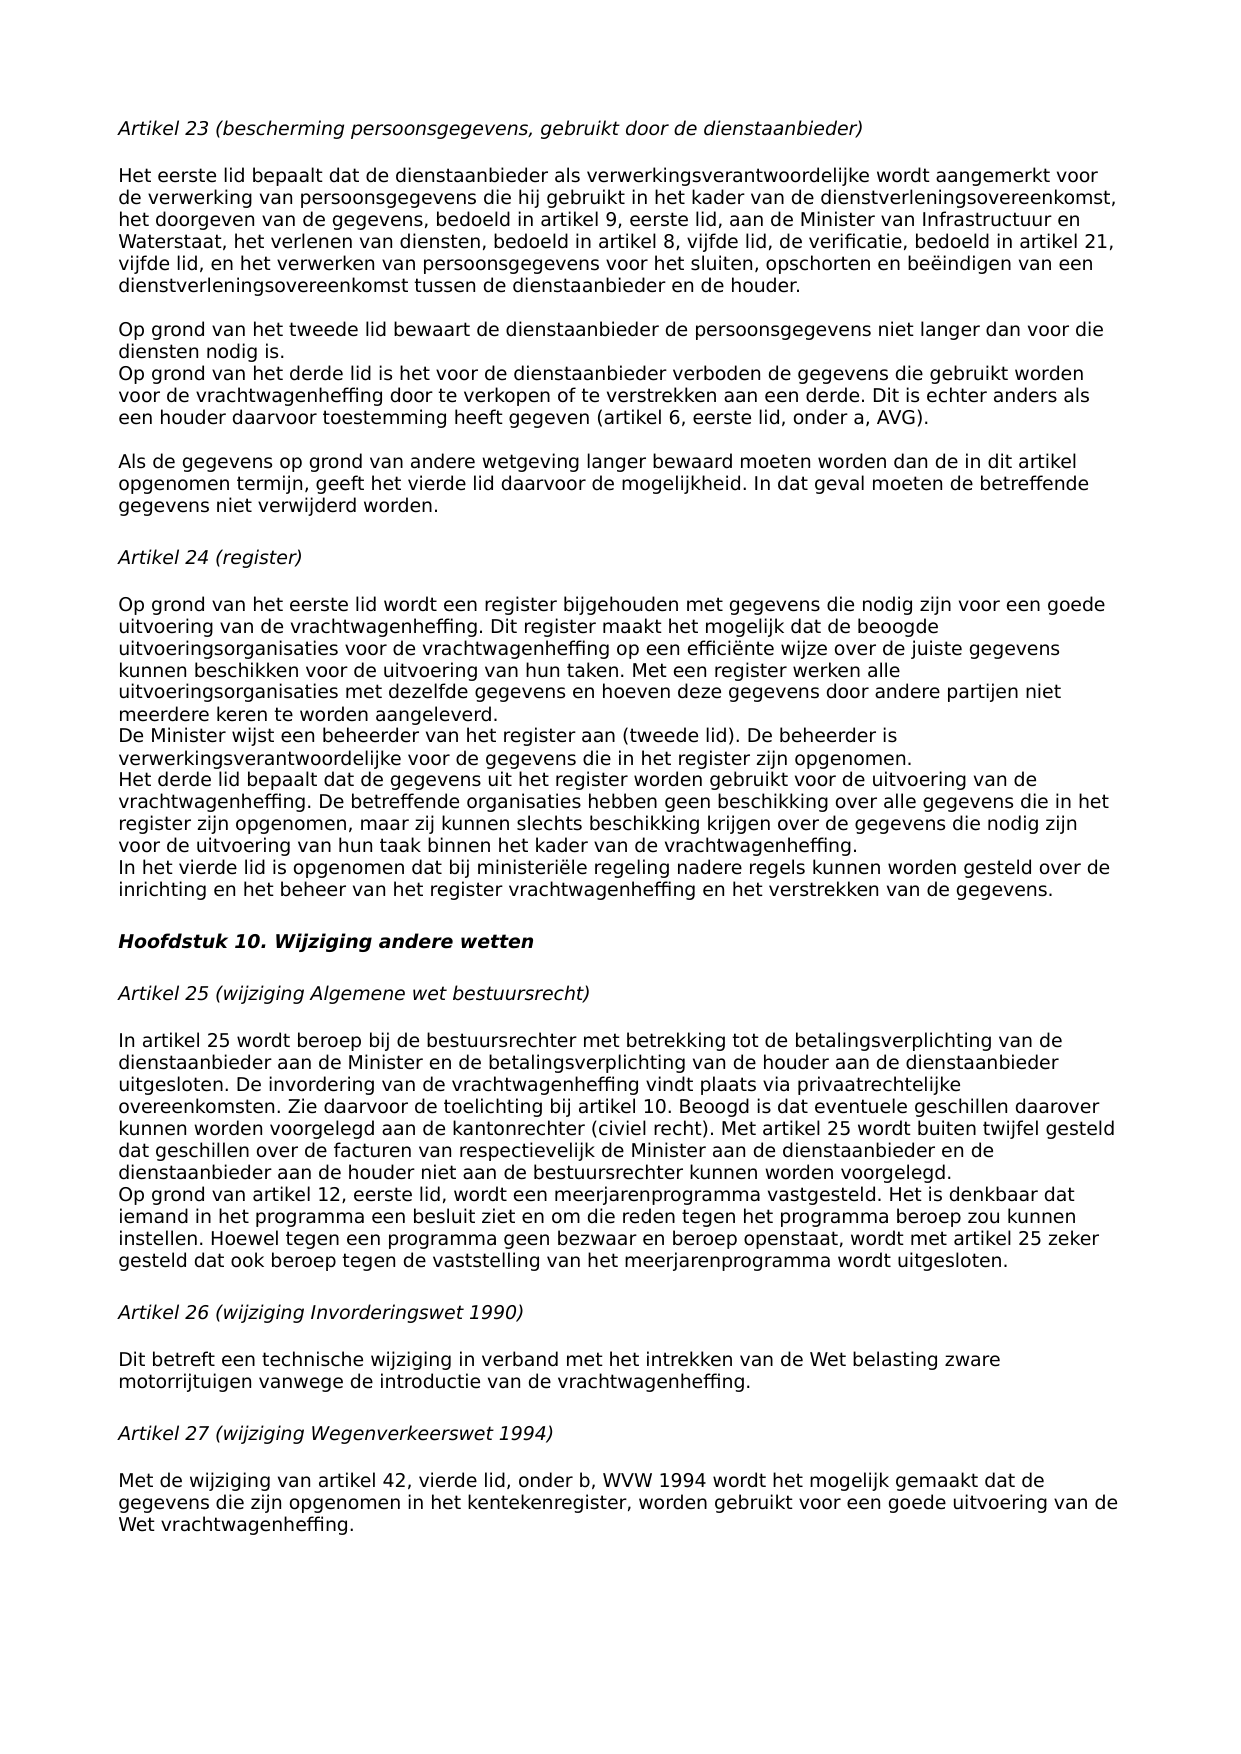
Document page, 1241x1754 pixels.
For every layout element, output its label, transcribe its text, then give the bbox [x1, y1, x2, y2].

text In het vierde lid is opgenomen dat bij ministeriële regeling nadere regels kunnen worden gesteld over de inrichting en het beheer van het register vrachtwagenheffing en het verstrekken van de gegevens. [118, 857, 1122, 901]
text Het eerste lid bepaalt dat de dienstaanbieder als verwerkingsverantwoordelijke wordt aangemerkt voor de verwerking van persoonsgegevens die hij gebruikt in het kader van de dienstverleningsovereenkomst, het doorgeven van de gegevens, bedoeld in artikel 9, eerste lid, aan de Minister van Infrastructuur en Waterstaat, het verlenen van diensten, bedoeld in artikel 8, vijfde lid, de verificatie, bedoeld in artikel 21, vijfde lid, en het verwerken van persoonsgegevens voor het sluiten, opschorten en beëindigen van een dienstverleningsovereenkomst tussen de dienstaanbieder en de houder. [118, 165, 1122, 297]
text Met de wijziging van artikel 42, vierde lid, onder b, WVW 1994 wordt het mogelijk gemaakt dat de gegevens die zijn opgenomen in het kentekenregister, worden gebruikt voor een goede uitvoering van de Wet vrachtwagenheffing. [118, 1470, 1122, 1536]
subtitle Hoofdstuk 10. Wijziging andere wetten [118, 931, 1122, 953]
subtitle Artikel 26 (wijziging Invorderingswet 1990) [118, 1302, 1122, 1324]
subtitle Artikel 25 (wijziging Algemene wet bestuursrecht) [118, 983, 1122, 1005]
text In artikel 25 wordt beroep bij de bestuursrechter met betrekking tot de betalingsverplichting van de dienstaanbieder aan de Minister en de betalingsverplichting van de houder aan de dienstaanbieder uitgesloten. De invordering van de vrachtwagenheffing vindt plaats via privaatrechtelijke overeenkomsten. Zie daarvoor de toelichting bij artikel 10. Beoogd is dat eventuele geschillen daarover kunnen worden voorgelegd aan de kantonrechter (civiel recht). Met artikel 25 wordt buiten twijfel gesteld dat geschillen over de facturen van respectievelijk de Minister aan de dienstaanbieder en de dienstaanbieder aan de houder niet aan de bestuursrechter kunnen worden voorgelegd. [118, 1030, 1122, 1184]
subtitle Artikel 27 (wijziging Wegenverkeerswet 1994) [118, 1423, 1122, 1445]
text Op grond van het tweede lid bewaart de dienstaanbieder de persoonsgegevens niet langer dan voor die diensten nodig is. [118, 319, 1122, 363]
subtitle Artikel 24 (register) [118, 547, 1122, 568]
text Op grond van artikel 12, eerste lid, wordt een meerjarenprogramma vastgesteld. Het is denkbaar dat iemand in het programma een besluit ziet en om die reden tegen het programma beroep zou kunnen instellen. Hoewel tegen een programma geen bezwaar en beroep openstaat, wordt met artikel 25 zeker gesteld dat ook beroep tegen de vaststelling van het meerjarenprogramma wordt uitgesloten. [118, 1184, 1122, 1272]
text De Minister wijst een beheerder van het register aan (tweede lid). De beheerder is verwerkingsverantwoordelijke voor de gegevens die in het register zijn opgenomen. [118, 725, 1122, 769]
text Op grond van het derde lid is het voor de dienstaanbieder verboden de gegevens die gebruikt worden voor de vrachtwagenheffing door te verkopen of te verstrekken aan een derde. Dit is echter anders als een houder daarvoor toestemming heeft gegeven (artikel 6, eerste lid, onder a, AVG). [118, 363, 1122, 429]
subtitle Artikel 23 (bescherming persoonsgegevens, gebruikt door de dienstaanbieder) [118, 118, 1122, 140]
text Op grond van het eerste lid wordt een register bijgehouden met gegevens die nodig zijn voor een goede uitvoering van de vrachtwagenheffing. Dit register maakt het mogelijk dat de beoogde uitvoeringsorganisaties voor de vrachtwagenheffing op een efficiënte wijze over de juiste gegevens kunnen beschikken voor de uitvoering van hun taken. Met een register werken alle uitvoeringsorganisaties met dezelfde gegevens en hoeven deze gegevens door andere partijen niet meerdere keren te worden aangeleverd. [118, 593, 1122, 725]
text Dit betreft een technische wijziging in verband met het intrekken van de Wet belasting zware motorrijtuigen vanwege de introductie van de vrachtwagenheffing. [118, 1349, 1122, 1393]
text Als de gegevens op grond van andere wetgeving langer bewaard moeten worden dan de in dit artikel opgenomen termijn, geeft het vierde lid daarvoor de mogelijkheid. In dat geval moeten de betreffende gegevens niet verwijderd worden. [118, 451, 1122, 517]
text Het derde lid bepaalt dat de gegevens uit het register worden gebruikt voor de uitvoering van de vrachtwagenheffing. De betreffende organisaties hebben geen beschikking over alle gegevens die in het register zijn opgenomen, maar zij kunnen slechts beschikking krijgen over de gegevens die nodig zijn voor de uitvoering van hun taak binnen het kader van de vrachtwagenheffing. [118, 769, 1122, 857]
